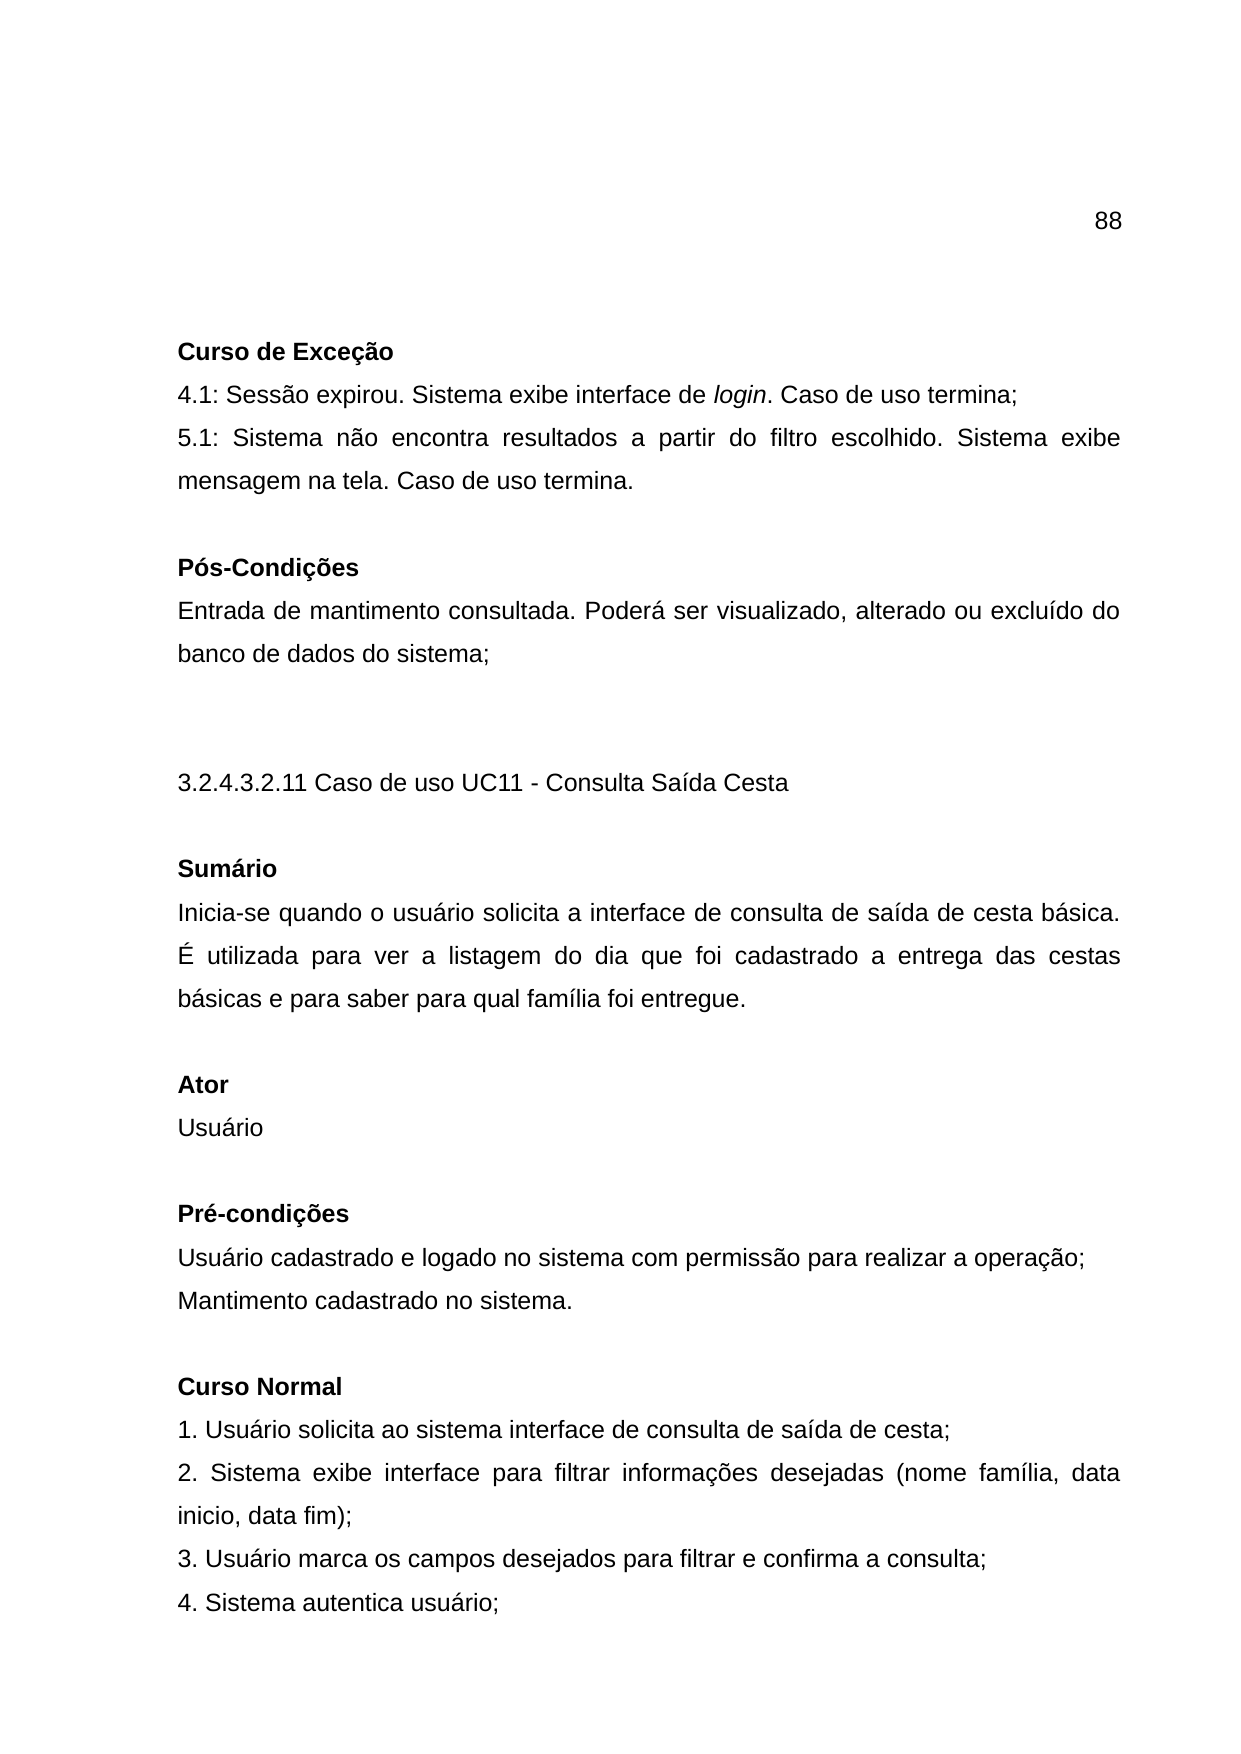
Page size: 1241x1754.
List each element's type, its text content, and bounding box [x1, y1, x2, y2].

text Usuário [177, 1113, 1122, 1142]
text Mantimento cadastrado no sistema. [177, 1286, 1122, 1314]
text 4.1: Sessão expirou. Sistema exibe interface de login. Caso de uso termina; [177, 380, 1122, 409]
text Pré-condições [177, 1199, 1122, 1228]
text Pós-Condições [177, 552, 1122, 581]
text Curso Normal [177, 1372, 1122, 1401]
text 1. Usuário solicita ao sistema interface de consulta de saída de cesta; [177, 1415, 1122, 1444]
text Usuário cadastrado e logado no sistema com permissão para realizar a operação; [177, 1242, 1122, 1271]
text Curso de Exceção [177, 337, 1122, 366]
text 2. Sistema exibe interface para filtrar informações desejadas (nome família, data inicio, data fim); [177, 1458, 1122, 1530]
text Inicia-se quando o usuário solicita a interface de consulta de saída de cesta básica. É utilizada para ver a listagem do dia que foi cadastrado a entrega das cestas básicas e para saber para qual família foi entregue. [177, 897, 1122, 1012]
text 3.2.4.3.2.11 Caso de uso UC11 - Consulta Saída Cesta [177, 768, 1122, 797]
text 3. Usuário marca os campos desejados para filtrar e confirma a consulta; [177, 1544, 1122, 1573]
text 4. Sistema autentica usuário; [177, 1587, 1122, 1616]
text Entrada de mantimento consultada. Poderá ser visualizado, alterado ou excluído do banco de dados do sistema; [177, 596, 1122, 667]
text 5.1: Sistema não encontra resultados a partir do filtro escolhido. Sistema exibe mensagem na tela. Caso de uso termina. [177, 423, 1122, 495]
text Sumário [177, 854, 1122, 883]
text Ator [177, 1070, 1122, 1099]
